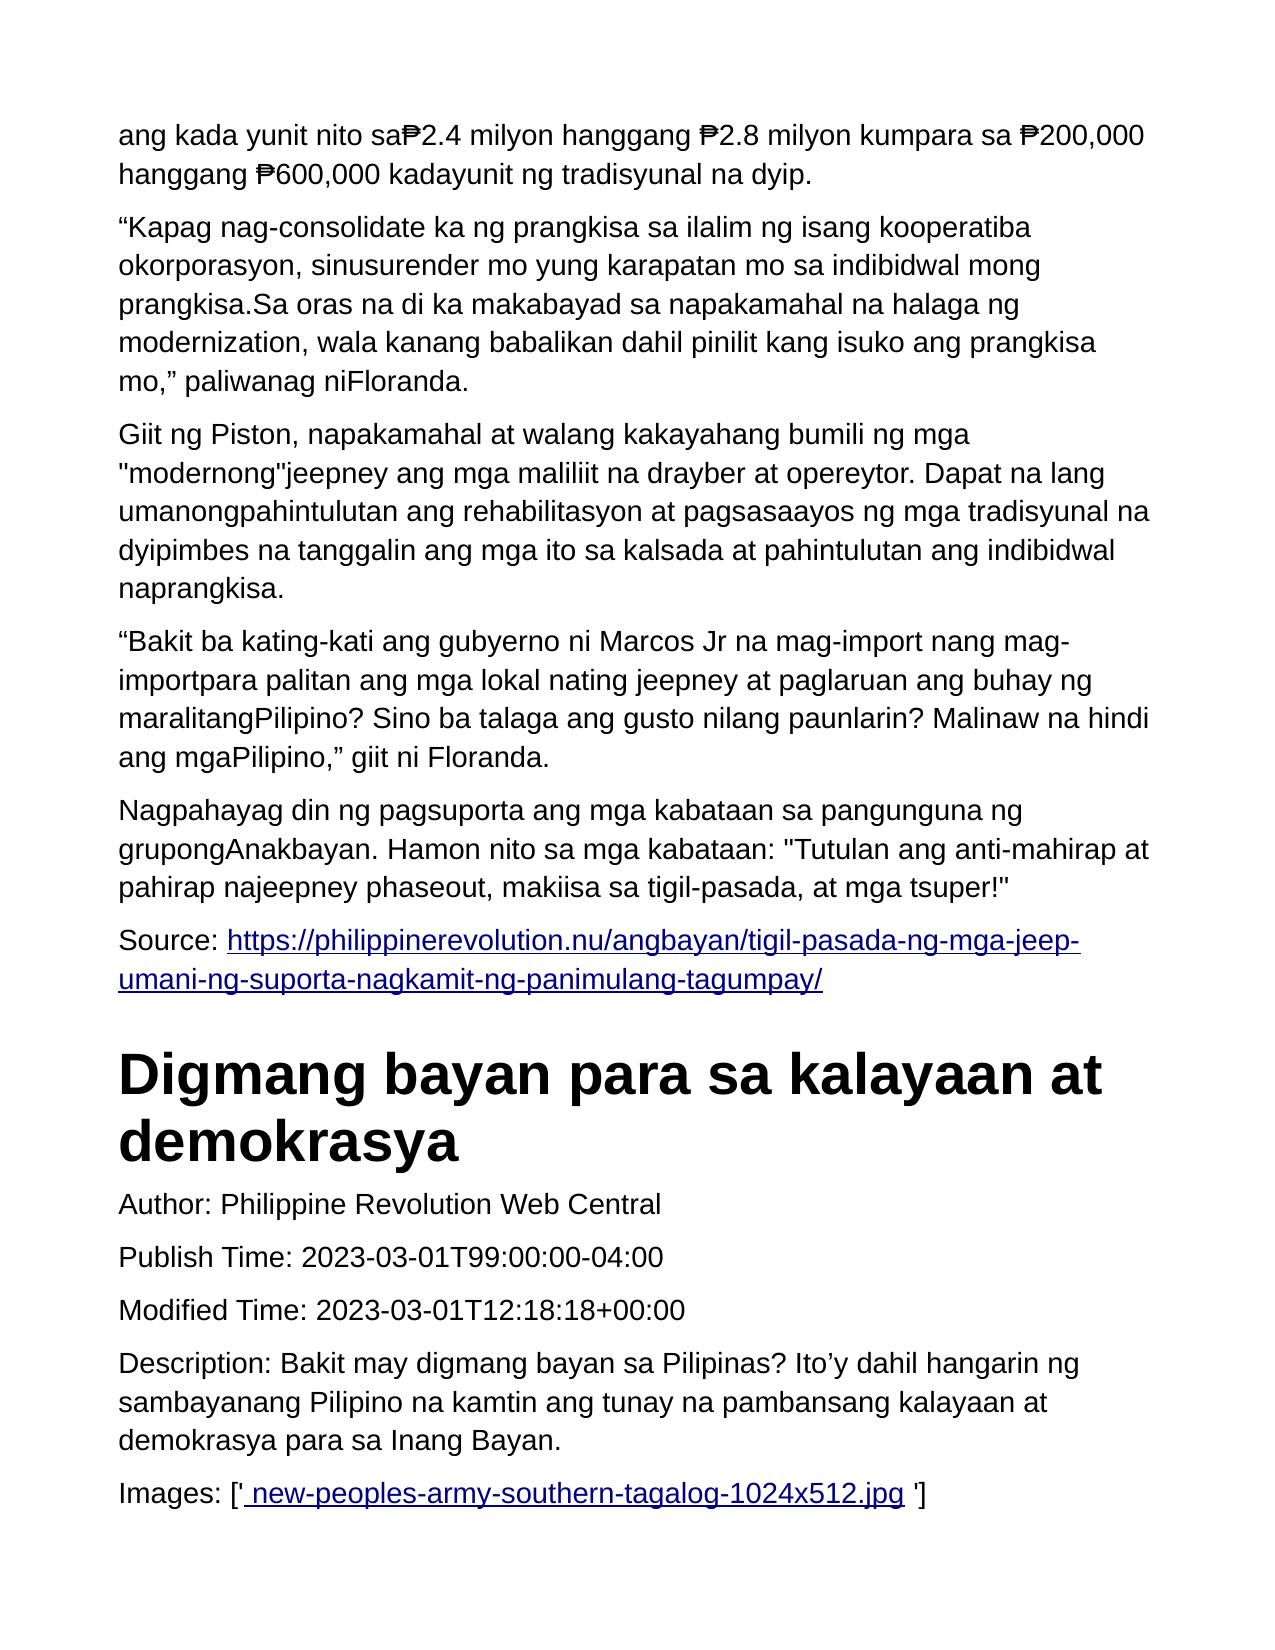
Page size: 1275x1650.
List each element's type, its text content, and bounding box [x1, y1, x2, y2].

subtitle Digmang bayan para sa kalayaan at demokrasya [118, 1040, 1157, 1174]
text “Bakit ba kating-kati ang gubyerno ni Marcos Jr na mag-import nang mag-importpara palitan ang mga lokal nating jeepney at paglaruan ang buhay ng maralitangPilipino? Sino ba talaga ang gusto nilang paunlarin? Malinaw na hindi ang mgaPilipino,” giit ni Floranda. [118, 624, 1157, 773]
text Giit ng Piston, napakamahal at walang kakayahang bumili ng mga "modernong"jeepney ang mga maliliit na drayber at opereytor. Dapat na lang umanongpahintulutan ang rehabilitasyon at pagsasaayos ng mga tradisyunal na dyipimbes na tanggalin ang mga ito sa kalsada at pahintulutan ang indibidwal naprangkisa. [118, 417, 1157, 605]
text Author: Philippine Revolution Web Central [118, 1187, 1157, 1220]
text Nagpahayag din ng pagsuporta ang mga kabataan sa pangunguna ng grupongAnakbayan. Hamon nito sa mga kabataan: "Tutulan ang anti-mahirap at pahirap najeepney phaseout, makiisa sa tigil-pasada, at mga tsuper!" [118, 793, 1157, 904]
text Publish Time: 2023-03-01T99:00:00-04:00 [118, 1240, 1157, 1273]
text Images: [' new-peoples-army-southern-tagalog-1024x512.jpg '] [118, 1476, 1157, 1510]
text ang kada yunit nito sa₱2.4 milyon hanggang ₱2.8 milyon kumpara sa ₱200,000 hanggang ₱600,000 kadayunit ng tradisyunal na dyip. [118, 118, 1157, 190]
text “Kapag nag-consolidate ka ng prangkisa sa ilalim ng isang kooperatiba okorporasyon, sinusurender mo yung karapatan mo sa indibidwal mong prangkisa.Sa oras na di ka makabayad sa napakamahal na halaga ng modernization, wala kanang babalikan dahil pinilit kang isuko ang prangkisa mo,” paliwanag niFloranda. [118, 210, 1157, 397]
text Description: Bakit may digmang bayan sa Pilipinas? Ito’y dahil hangarin ng sambayanang Pilipino na kamtin ang tunay na pambansang kalayaan at demokrasya para sa Inang Bayan. [118, 1346, 1157, 1457]
text Source: https://philippinerevolution.nu/angbayan/tigil-pasada-ng-mga-jeep-umani-ng-suporta-nagkamit-ng-panimulang-tagumpay/ [118, 923, 1157, 995]
text Modified Time: 2023-03-01T12:18:18+00:00 [118, 1293, 1157, 1326]
